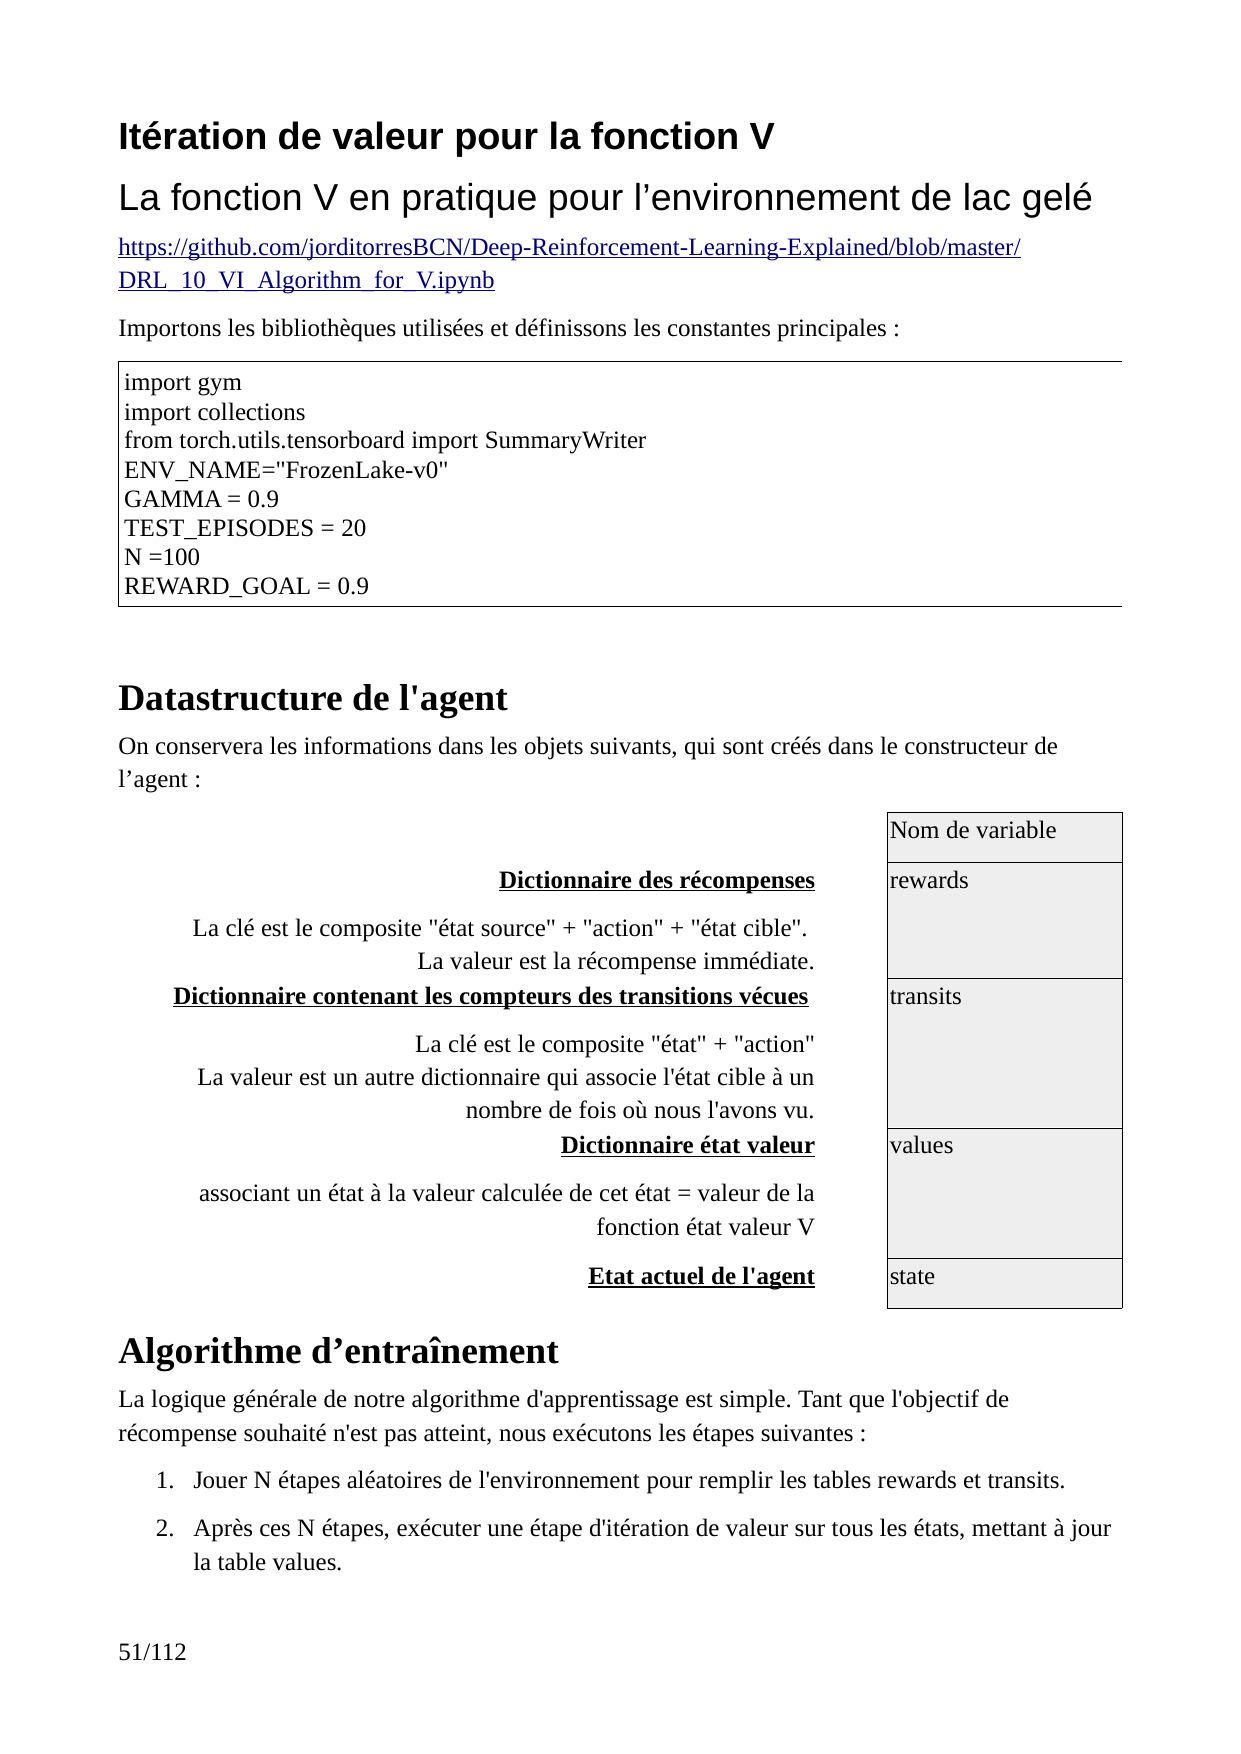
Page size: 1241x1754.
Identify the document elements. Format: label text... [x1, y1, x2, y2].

table_cell Etat actuel de l'agent [118, 1258, 815, 1308]
table_cell transits [888, 979, 1122, 1127]
text https://github.com/jorditorresBCN/Deep-Reinforcement-Learning-Explained/blob/master/DRL_10_VI_Algorithm_for_V.ipynb [118, 231, 1122, 294]
table_cell values [888, 1129, 1122, 1258]
text La logique générale de notre algorithme d'apprentissage est simple. Tant que l'objectif de récompense souhaité n'est pas atteint, nous exécutons les étapes suivantes : [118, 1384, 1122, 1447]
table_header [118, 812, 815, 862]
table_cell Dictionnaire des récompenses La clé est le composite "état source" + "action" + "état cible". La valeur est la récompense immédiate. [118, 862, 815, 978]
table_header import gym import collections from torch.utils.tensorboard import SummaryWriter ENV_NAME="FrozenLake-v0" GAMMA = 0.9 TEST_EPISODES = 20 N =100 REWARD_GOAL = 0.9 [119, 362, 1122, 606]
table_cell [815, 862, 887, 978]
table_cell [815, 1128, 887, 1258]
table_cell Dictionnaire état valeur associant un état à la valeur calculée de cet état = valeur de la fonction état valeur V [118, 1128, 815, 1258]
table_cell rewards [888, 863, 1122, 978]
subtitle Algorithme d’entraînement [118, 1329, 1122, 1372]
table_header [815, 812, 887, 862]
table_cell state [888, 1259, 1122, 1308]
subtitle La fonction V en pratique pour l’environnement de lac gelé [118, 176, 1122, 219]
list Après ces N étapes, exécuter une étape d'itération de valeur sur tous les états, mettant à jour la table values. [156, 1513, 1122, 1576]
subtitle Datastructure de l'agent [118, 675, 1122, 718]
text On conservera les informations dans les objets suivants, qui sont créés dans le constructeur de l’agent : [118, 731, 1122, 793]
list Jouer N étapes aléatoires de l'environnement pour remplir les tables rewards et transits. [156, 1465, 1122, 1494]
table_header Nom de variable [888, 813, 1122, 862]
text Importons les bibliothèques utilisées et définissons les constantes principales : [118, 313, 1122, 342]
table_cell [815, 1258, 887, 1308]
table_cell [815, 978, 887, 1127]
subtitle Itération de valeur pour la fonction V [118, 113, 1122, 157]
table_cell Dictionnaire contenant les compteurs des transitions vécues La clé est le composite "état" + "action" La valeur est un autre dictionnaire qui associe l'état cible à un nombre de fois où nous l'avons vu. [118, 978, 815, 1127]
